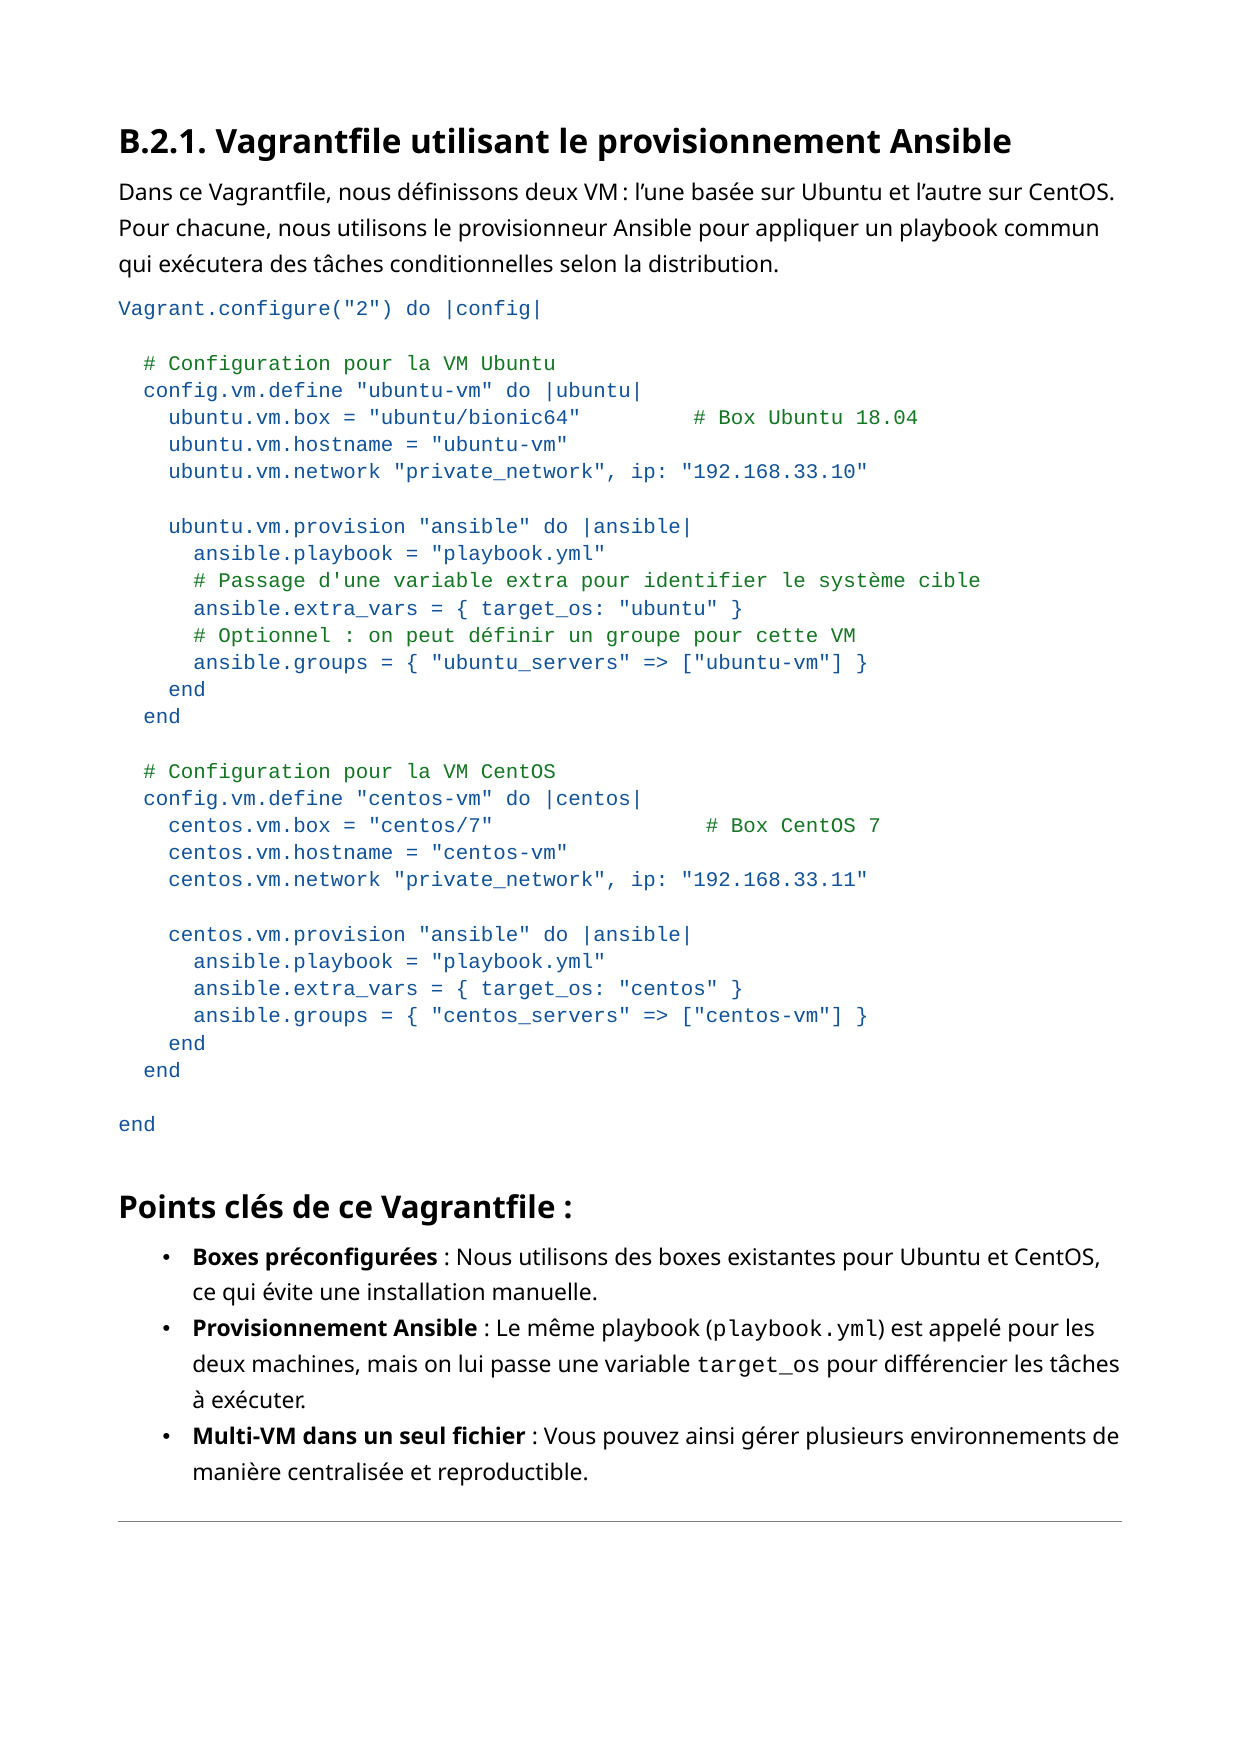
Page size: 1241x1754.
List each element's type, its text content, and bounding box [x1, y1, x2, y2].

text centos.vm.network "private_network", ip: "192.168.33.11" [118, 869, 1122, 893]
text # Passage d'une variable extra pour identifier le système cible [118, 570, 1122, 594]
text config.vm.define "ubuntu-vm" do |ubuntu| [118, 380, 1122, 404]
text end [118, 1114, 1122, 1138]
text Dans ce Vagrantfile, nous définissons deux VM : l’une basée sur Ubuntu et l’autre sur CentOS. Pour chacune, nous utilisons le provisionneur Ansible pour appliquer un playbook commun qui exécutera des tâches conditionnelles selon la distribution. [118, 176, 1122, 279]
subtitle B.2.1. Vagrantfile utilisant le provisionnement Ansible [118, 118, 1122, 163]
text config.vm.define "centos-vm" do |centos| [118, 788, 1122, 811]
text ubuntu.vm.hostname = "ubuntu-vm" [118, 434, 1122, 458]
text end [118, 679, 1122, 703]
text ansible.extra_vars = { target_os: "ubuntu" } [118, 597, 1122, 621]
text # Configuration pour la VM CentOS [118, 761, 1122, 784]
text # Configuration pour la VM Ubuntu [118, 353, 1122, 376]
text ansible.groups = { "ubuntu_servers" => ["ubuntu-vm"] } [118, 652, 1122, 676]
text end [118, 706, 1122, 730]
text ansible.groups = { "centos_servers" => ["centos-vm"] } [118, 1005, 1122, 1029]
text ansible.extra_vars = { target_os: "centos" } [118, 978, 1122, 1002]
list Boxes préconfigurées : Nous utilisons des boxes existantes pour Ubuntu et CentOS, ce qui évite une installation manuelle. [162, 1240, 1122, 1308]
text centos.vm.provision "ansible" do |ansible| [118, 924, 1122, 947]
text ubuntu.vm.box = "ubuntu/bionic64" # Box Ubuntu 18.04 [118, 407, 1122, 431]
text ansible.playbook = "playbook.yml" [118, 543, 1122, 567]
text ubuntu.vm.provision "ansible" do |ansible| [118, 516, 1122, 539]
text centos.vm.box = "centos/7" # Box CentOS 7 [118, 815, 1122, 839]
text # Optionnel : on peut définir un groupe pour cette VM [118, 625, 1122, 648]
list Provisionnement Ansible : Le même playbook (playbook.yml) est appelé pour les deux machines, mais on lui passe une variable target_os pour différencier les tâches à exécuter. [162, 1312, 1122, 1416]
text ansible.playbook = "playbook.yml" [118, 951, 1122, 974]
text Vagrant.configure("2") do |config| [118, 298, 1122, 322]
text ubuntu.vm.network "private_network", ip: "192.168.33.10" [118, 462, 1122, 485]
list Multi-VM dans un seul fichier : Vous pouvez ainsi gérer plusieurs environnements de manière centralisée et reproductible. [162, 1420, 1122, 1487]
text end [118, 1060, 1122, 1083]
subtitle Points clés de ce Vagrantfile : [118, 1185, 1122, 1228]
text end [118, 1032, 1122, 1056]
text centos.vm.hostname = "centos-vm" [118, 842, 1122, 866]
